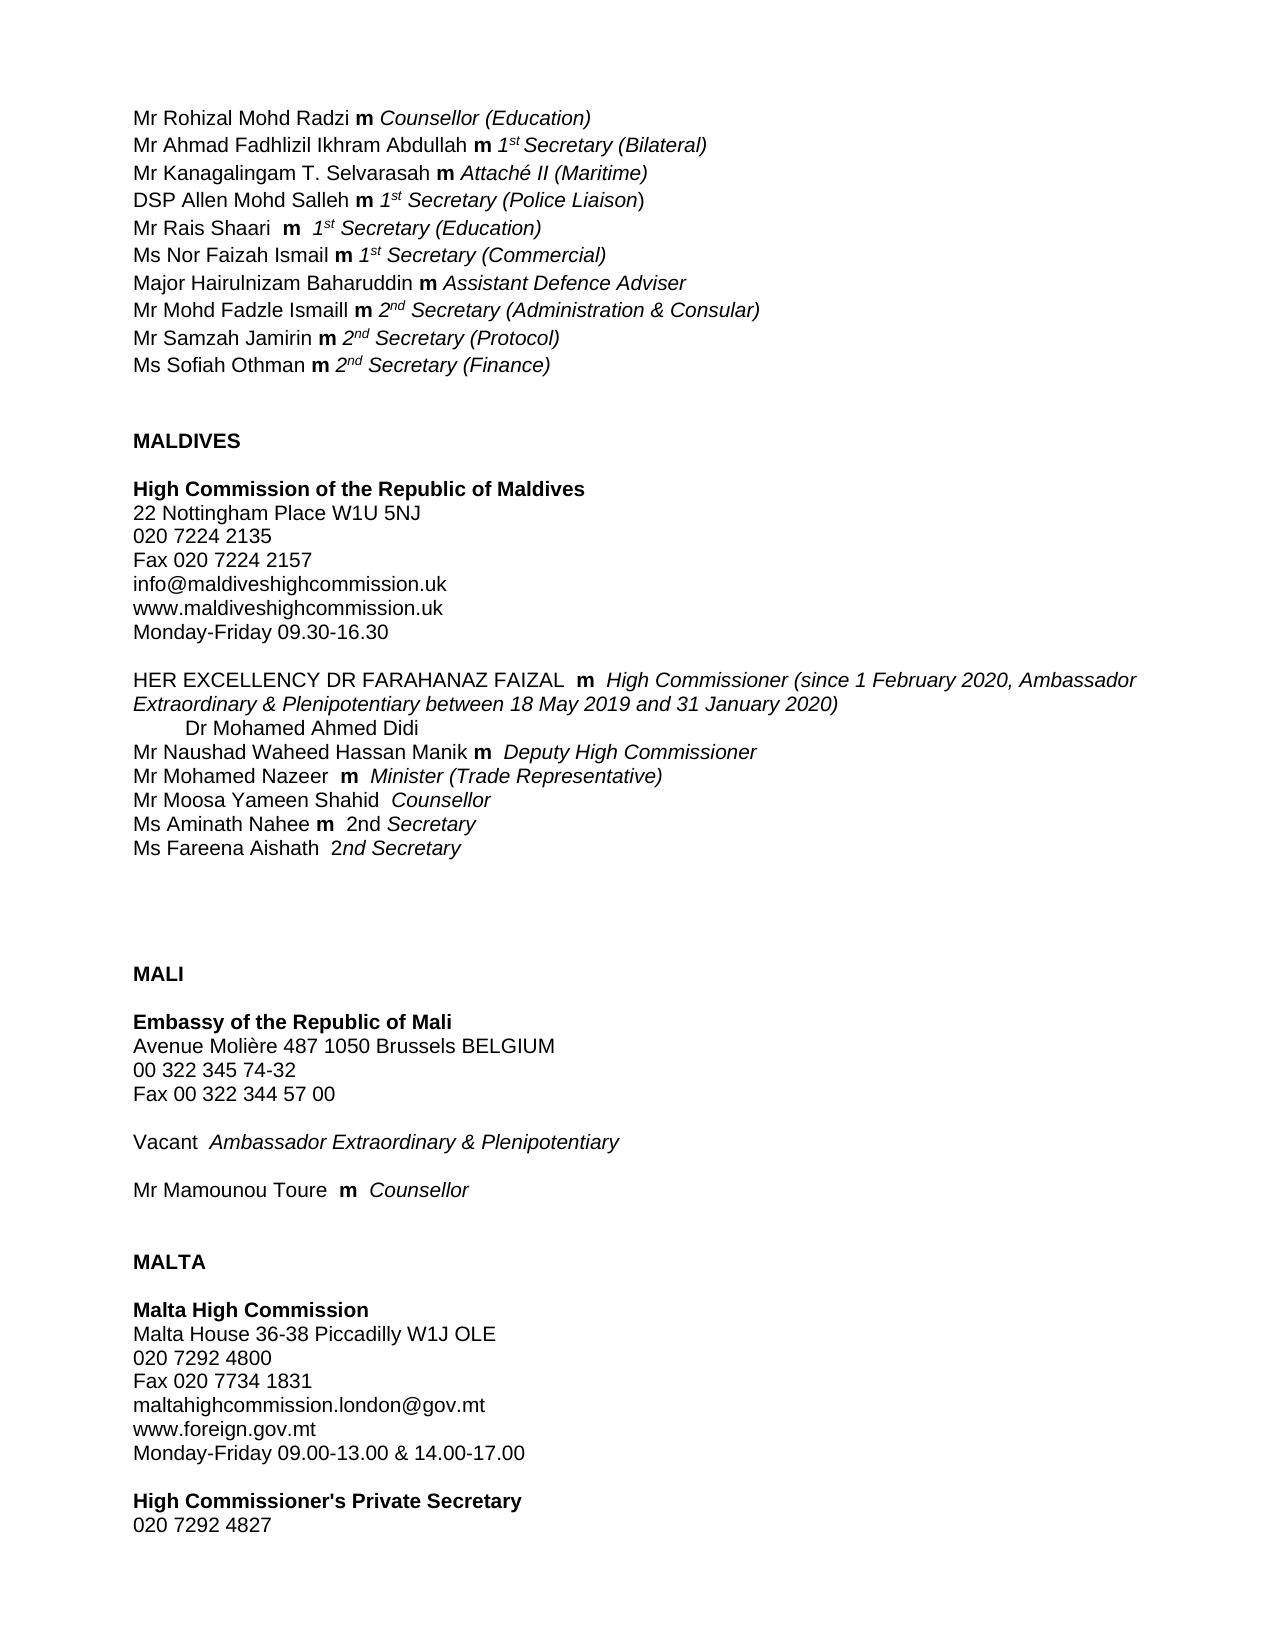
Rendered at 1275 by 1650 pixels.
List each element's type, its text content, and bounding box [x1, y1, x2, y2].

text Mr Mohamed Nazeer m Minister (Trade Representative) [133, 764, 1181, 788]
text Ms Sofiah Othman m 2nd Secretary (Finance) [133, 353, 1181, 377]
text Malta House 36-38 Piccadilly W1J OLE [133, 1321, 1181, 1345]
text info@maldiveshighcommission.uk [133, 572, 1181, 596]
text Mr Rohizal Mohd Radzi m Counsellor (Education) [133, 106, 1181, 129]
text Mr Naushad Waheed Hassan Manik m Deputy High Commissioner [133, 740, 1181, 764]
text Malta High Commission [133, 1297, 1181, 1321]
text MALDIVES [133, 428, 1181, 452]
text Mr Rais Shaari m 1st Secretary (Education) [133, 216, 1181, 239]
text Mr Samzah Jamirin m 2nd Secretary (Protocol) [133, 326, 1181, 349]
text Monday-Friday 09.30-16.30 [133, 620, 1181, 644]
subtitle High Commission of the Republic of Maldives [133, 476, 1181, 500]
text HER EXCELLENCY DR FARAHANAZ FAIZAL m High Commissioner (since 1 February 2020, Ambassador Extraordinary & Plenipotentiary between 18 May 2019 and 31 January 2020) [133, 668, 1181, 716]
text Vacant Ambassador Extraordinary & Plenipotentiary [133, 1130, 1181, 1154]
text Ms Aminath Nahee m 2nd Secretary [133, 812, 1181, 836]
text www.maldiveshighcommission.uk [133, 596, 1181, 620]
text MALTA [133, 1249, 1181, 1273]
text MALI [133, 962, 1181, 986]
text DSP Allen Mohd Salleh m 1st Secretary (Police Liaison) [133, 188, 1181, 212]
text Mr Moosa Yameen Shahid Counsellor [133, 788, 1181, 812]
text 00 322 345 74-32 [133, 1058, 1181, 1082]
text High Commissioner's Private Secretary [133, 1489, 1181, 1513]
text 020 7292 4800 [133, 1345, 1181, 1369]
text www.foreign.gov.mt [133, 1417, 1181, 1441]
text Ms Fareena Aishath 2nd Secretary [133, 836, 1181, 860]
text 020 7224 2135 [133, 524, 1181, 548]
text Fax 00 322 344 57 00 [133, 1082, 1181, 1106]
text Fax 020 7734 1831 [133, 1369, 1181, 1393]
text Dr Mohamed Ahmed Didi [133, 716, 1181, 740]
text Avenue Molière 487 1050 Brussels BELGIUM [133, 1034, 1181, 1058]
text Ms Nor Faizah Ismail m 1st Secretary (Commercial) [133, 243, 1181, 267]
text Mr Kanagalingam T. Selvarasah m Attaché II (Maritime) [133, 161, 1181, 184]
text Mr Mamounou Toure m Counsellor [133, 1178, 1181, 1202]
text Embassy of the Republic of Mali [133, 1010, 1181, 1034]
text Mr Mohd Fadzle Ismaill m 2nd Secretary (Administration & Consular) [133, 298, 1181, 322]
text Fax 020 7224 2157 [133, 548, 1181, 572]
text 020 7292 4827 [133, 1513, 1181, 1537]
text Monday-Friday 09.00-13.00 & 14.00-17.00 [133, 1441, 1181, 1465]
text 22 Nottingham Place W1U 5NJ [133, 500, 1181, 524]
text Mr Ahmad Fadhlizil Ikhram Abdullah m 1st Secretary (Bilateral) [133, 133, 1181, 157]
text Major Hairulnizam Baharuddin m Assistant Defence Adviser [133, 271, 1181, 294]
text maltahighcommission.london@gov.mt [133, 1393, 1181, 1417]
